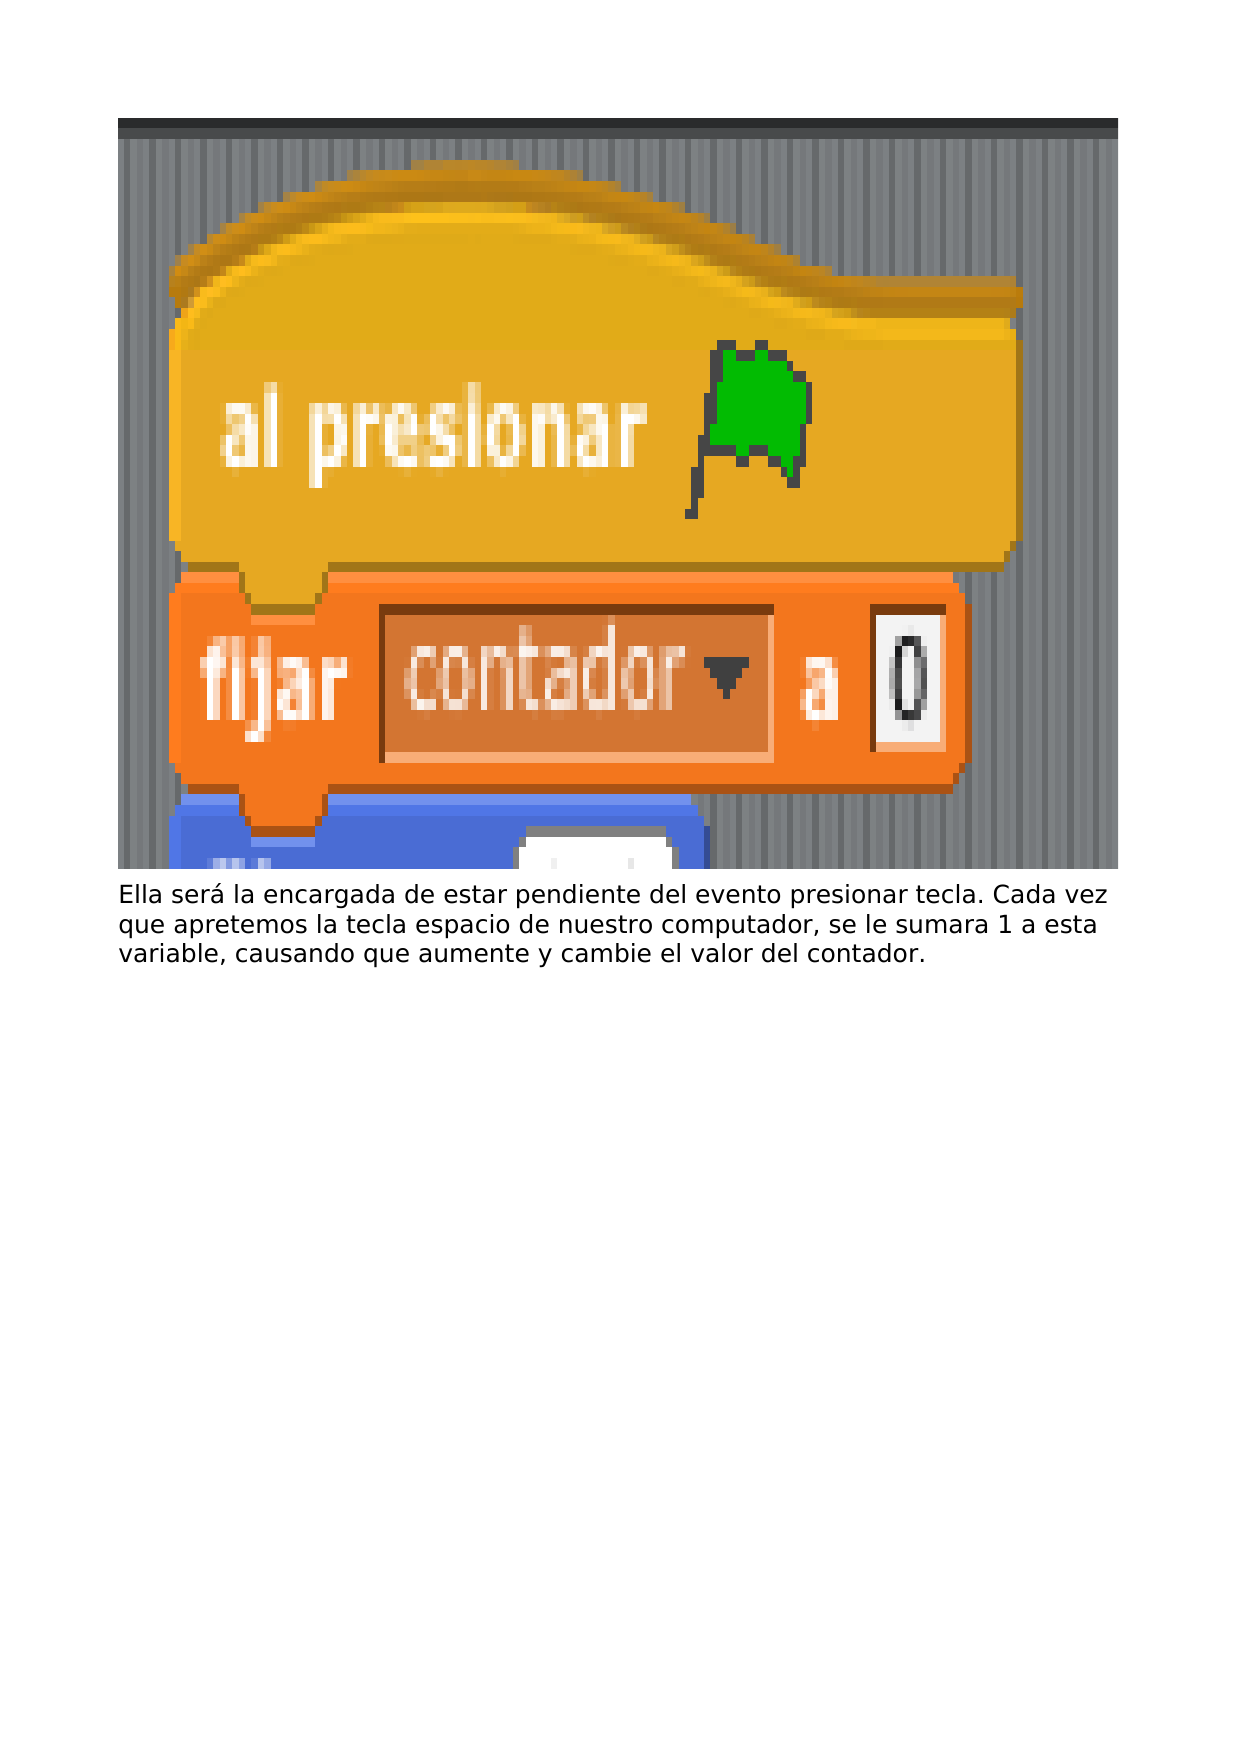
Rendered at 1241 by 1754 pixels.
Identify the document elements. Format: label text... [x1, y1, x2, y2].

picture [118, 118, 1119, 869]
text Ella será la encargada de estar pendiente del evento presionar tecla. Cada vez que apretemos la tecla espacio de nuestro computador, se le sumara 1 a esta variable, causando que aumente y cambie el valor del contador. [118, 881, 1122, 968]
